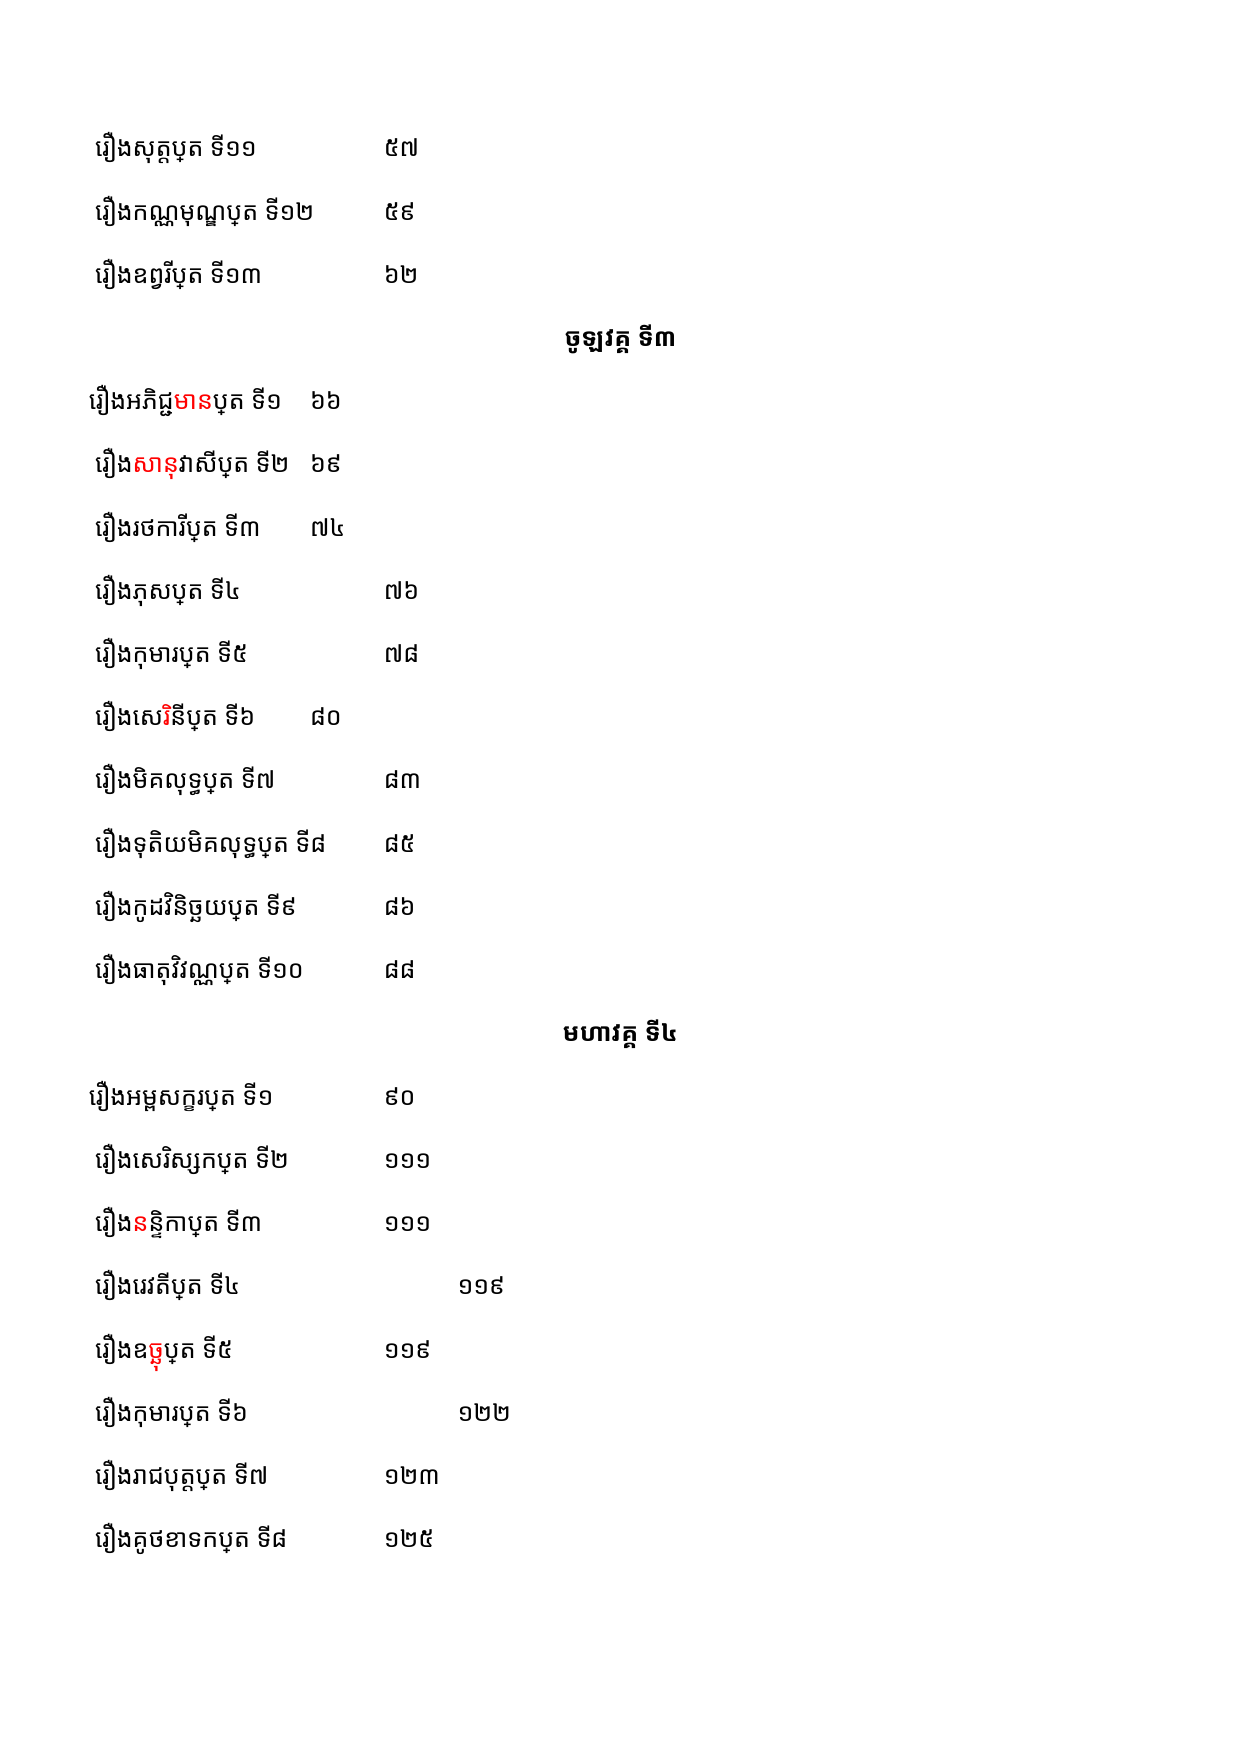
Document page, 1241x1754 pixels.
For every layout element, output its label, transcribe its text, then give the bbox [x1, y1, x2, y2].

text រឿងធាតុវិវណ្ណប្រេត ទី១០ ៨៨ [88, 952, 1152, 986]
text រឿងកូដវិនិច្ឆយប្រេត ទី៩ ៨៦ [88, 889, 1152, 923]
text រឿងគូថខាទកប្រេត ទី៨ ១២៥ [88, 1521, 1152, 1555]
text ចូឡវគ្គ ទី៣ [88, 319, 1152, 354]
text រឿងកុមារប្រេត ទី៦ ១២២ [88, 1394, 1152, 1428]
text រឿងមិគលុទ្ធប្រេត ទី៧ ៨៣ [88, 762, 1152, 796]
text រឿងសេរិនីប្រេត ទី៦ ៨០ [88, 699, 1152, 733]
text រឿងសេរិស្សកប្រេត ទី២ ១១១ [88, 1142, 1152, 1176]
text មហាវគ្គ ទី៤ [88, 1015, 1152, 1049]
text រឿងនន្ទិកាប្រេត ទី៣ ១១១ [88, 1205, 1152, 1239]
text រឿងសានុវាសីប្រេត ទី២ ៦៩ [88, 446, 1152, 480]
text រឿងរាជបុត្តប្រេត ទី៧ ១២៣ [88, 1458, 1152, 1492]
text រឿងរថការីប្រេត ទី៣ ៧៤ [88, 509, 1152, 543]
text រឿងរេវតីប្រេត ទី៤ ១១៩ [88, 1268, 1152, 1302]
text រឿងឧព្វរីប្រេត ទី១៣ ៦២ [88, 256, 1152, 290]
text រឿងទុតិយមិគលុទ្ធប្រេត ទី៨ ៨៥ [88, 825, 1152, 859]
text រឿងសុត្តប្រេត ទី១១ ៥៧ [88, 130, 1152, 164]
text រឿងភុសប្រេត ទី៤ ៧៦ [88, 572, 1152, 607]
text រឿងកណ្ណមុណ្ឌប្រេត ទី១២ ៥៩ [88, 193, 1152, 227]
text រឿងអភិជ្ជមានប្រេត ទី១ ៦៦ [88, 383, 1152, 417]
text រឿងអម្ពសក្ខរប្រេត ទី១ ៩០ [88, 1078, 1152, 1112]
text រឿងឧច្ឆុប្រេត ទី៥ ១១៩ [88, 1331, 1152, 1365]
text រឿងកុមារប្រេត ទី៥ ៧៨ [88, 636, 1152, 670]
